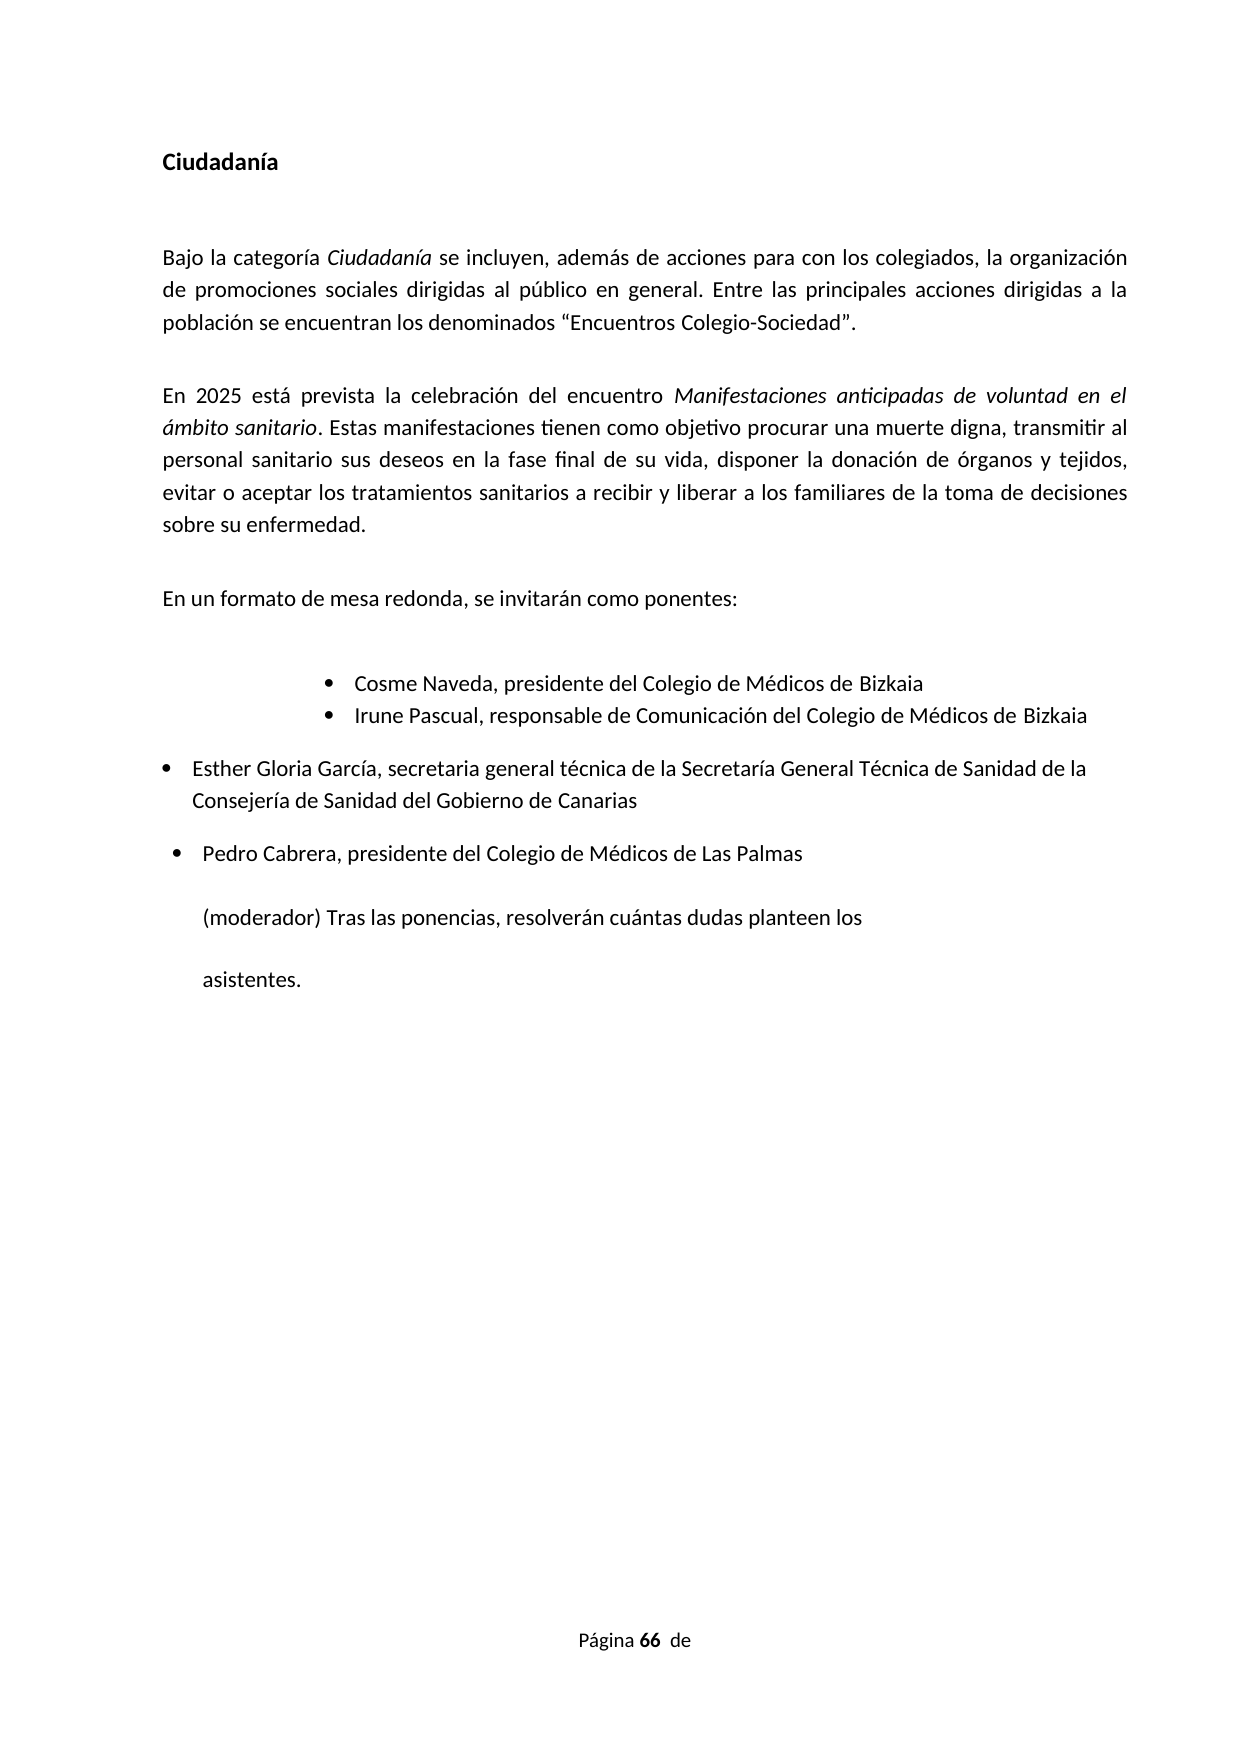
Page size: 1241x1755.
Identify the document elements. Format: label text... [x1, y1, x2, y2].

text En 2025 está prevista la celebración del encuentro Manifestaciones anticipadas de voluntad en el ámbito sanitario. Estas manifestaciones tienen como objetivo procurar una muerte digna, transmitir al personal sanitario sus deseos en la fase final de su vida, disponer la donación de órganos y tejidos, evitar o aceptar los tratamientos sanitarios a recibir y liberar a los familiares de la toma de decisiones sobre su enfermedad. [162, 381, 1129, 538]
list Esther Gloria García, secretaria general técnica de la Secretaría General Técnica de Sanidad de la Consejería de Sanidad del Gobierno de Canarias [162, 754, 1128, 814]
list Irune Pascual, responsable de Comunicación del Colegio de Médicos de Bizkaia [325, 701, 1143, 729]
text Ciudadanía [162, 146, 1143, 176]
text En un formato de mesa redonda, se invitarán como ponentes: [162, 584, 1143, 612]
list Cosme Naveda, presidente del Colegio de Médicos de Bizkaia [325, 669, 1143, 697]
list Pedro Cabrera, presidente del Colegio de Médicos de Las Palmas (moderador) Tras las ponencias, resolverán cuántas dudas planteen los asistentes. [173, 839, 918, 994]
text Bajo la categoría Ciudadanía se incluyen, además de acciones para con los colegiados, la organización de promociones sociales dirigidas al público en general. Entre las principales acciones dirigidas a la población se encuentran los denominados “Encuentros Colegio-Sociedad”. [162, 243, 1129, 336]
